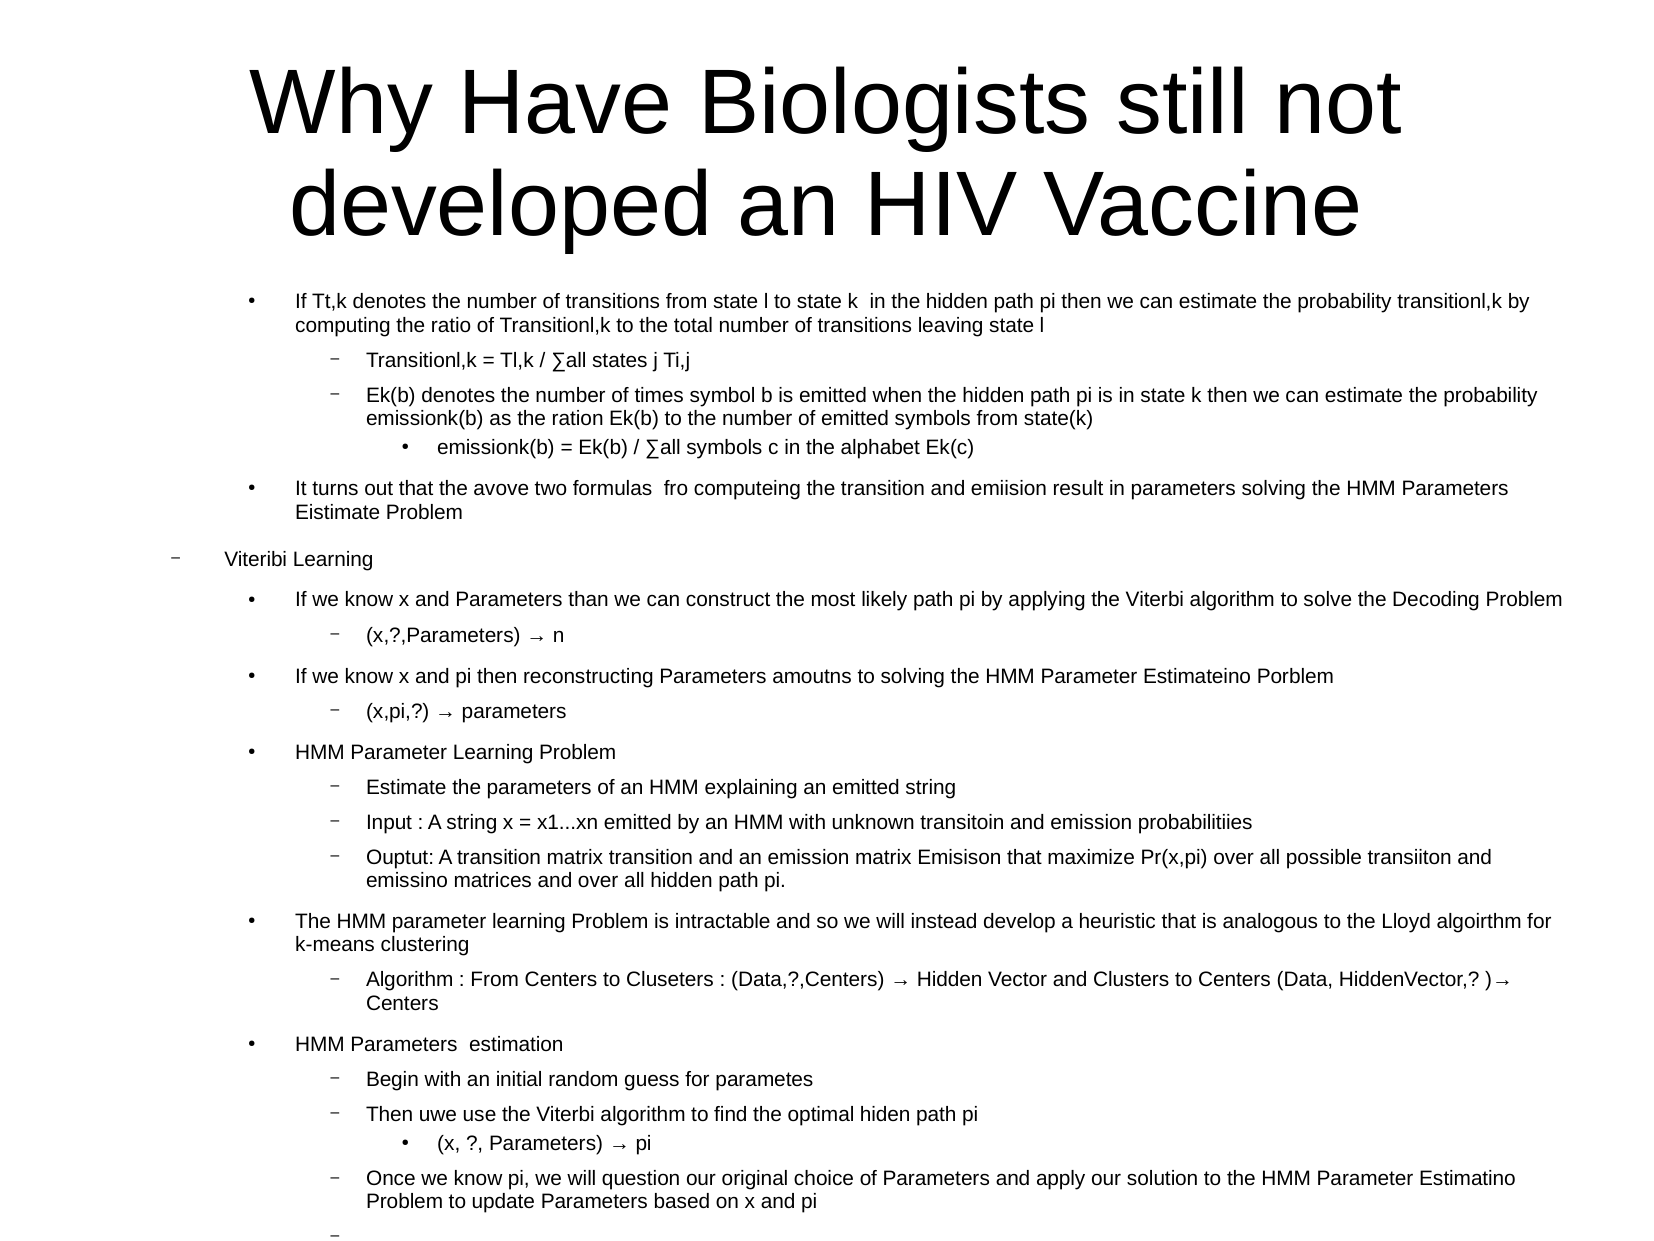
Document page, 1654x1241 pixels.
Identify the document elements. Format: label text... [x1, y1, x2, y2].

title Why Have Biologists still not developed an HIV Vaccine [82, 49, 1571, 257]
list If Tt,k denotes the number of transitions from state l to state k in the hidden path pi then we can estimate the probability transitionl,k by computing the ratio of Transitionl,k to the total number of transitions leaving state l Transitionl,k = Tl,k / ∑all states j Ti,j Ek(b) denotes the number of times symbol b is emitted when the hidden path pi is in state k then we can estimate the probability emissionk(b) as the ration Ek(b) to the number of emitted symbols from state(k) emissionk(b) = Ek(b) / ∑all symbols c in the alphabet Ek(c) It turns out that the avove two formulas fro computeing the transition and emiision result in parameters solving the HMM Parameters Eistimate Problem Viteribi Learning If we know x and Parameters than we can construct the most likely path pi by applying the Viterbi algorithm to solve the Decoding Problem (x,?,Parameters) → n If we know x and pi then reconstructing Parameters amoutns to solving the HMM Parameter Estimateino Porblem (x,pi,?) → parameters HMM Parameter Learning Problem Estimate the parameters of an HMM explaining an emitted string Input : A string x = x1...xn emitted by an HMM with unknown transitoin and emission probabilitiies Ouptut: A transition matrix transition and an emission matrix Emisison that maximize Pr(x,pi) over all possible transiiton and emissino matrices and over all hidden path pi. The HMM parameter learning Problem is intractable and so we will instead develop a heuristic that is analogous to the Lloyd algoirthm for k-means clustering Algorithm : From Centers to Cluseters : (Data,?,Centers) → Hidden Vector and Clusters to Centers (Data, HiddenVector,? )→ Centers HMM Parameters estimation Begin with an initial random guess for parametes Then uwe use the Viterbi algorithm to find the optimal hiden path pi (x, ?, Parameters) → pi Once we know pi, we will question our original choice of Parameters and apply our solution to the HMM Parameter Estimatino Problem to update Parameters based on x and pi [82, 290, 1571, 1229]
